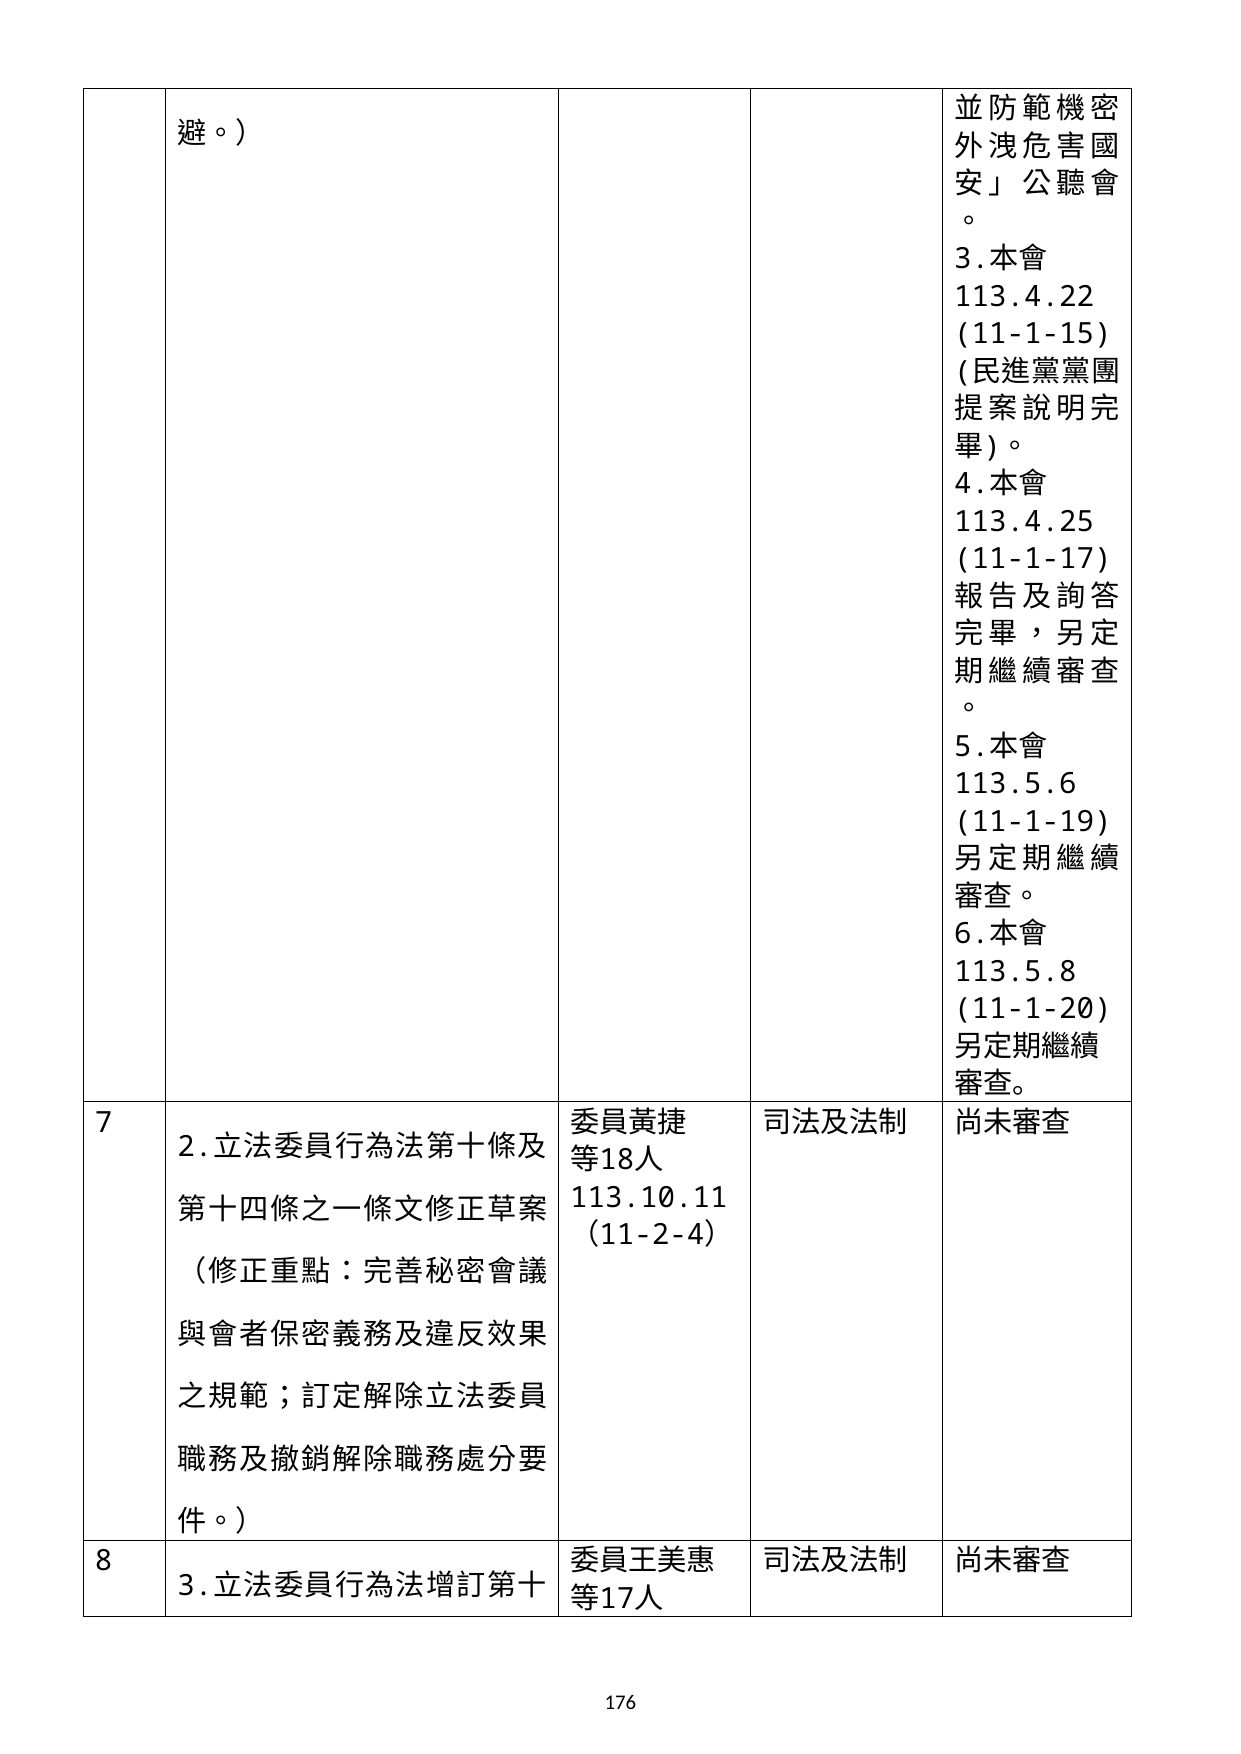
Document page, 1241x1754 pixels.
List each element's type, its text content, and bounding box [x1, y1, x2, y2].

table_cell [559, 89, 750, 1101]
table_cell 委員黃捷 等18人 113.10.11 （11-2-4） [559, 1102, 750, 1540]
table_cell 並防範機密外洩危害國安」公聽會。 3.本會 113.4.22 (11-1-15)(民進黨黨團提案說明完畢)。 4.本會 113.4.25 (11-1-17)報告及詢答完畢，另定期繼續審查。 5.本會 113.5.6 (11-1-19)另定期繼續審查。 6.本會 113.5.8 (11-1-20)另定期繼續審查。 [943, 89, 1131, 1101]
table_cell 尚未審查 [943, 1102, 1131, 1540]
table_cell 避。） [166, 89, 558, 1101]
table_cell 7 [84, 1102, 165, 1540]
table_cell 2.立法委員行為法第十條及第十四條之一條文修正草案（修正重點：完善秘密會議與會者保密義務及違反效果之規範；訂定解除立法委員職務及撤銷解除職務處分要件。） [166, 1102, 558, 1540]
table_cell [751, 89, 942, 1101]
table_cell 司法及法制 [751, 1102, 942, 1540]
table_cell 8 [84, 1541, 165, 1616]
table_cell 司法及法制 [751, 1541, 942, 1616]
table_cell 尚未審查 [943, 1541, 1131, 1616]
table_cell [84, 89, 165, 1101]
table_cell 委員王美惠 等17人 [559, 1541, 750, 1616]
table_cell 3.立法委員行為法增訂第十 [166, 1541, 558, 1616]
